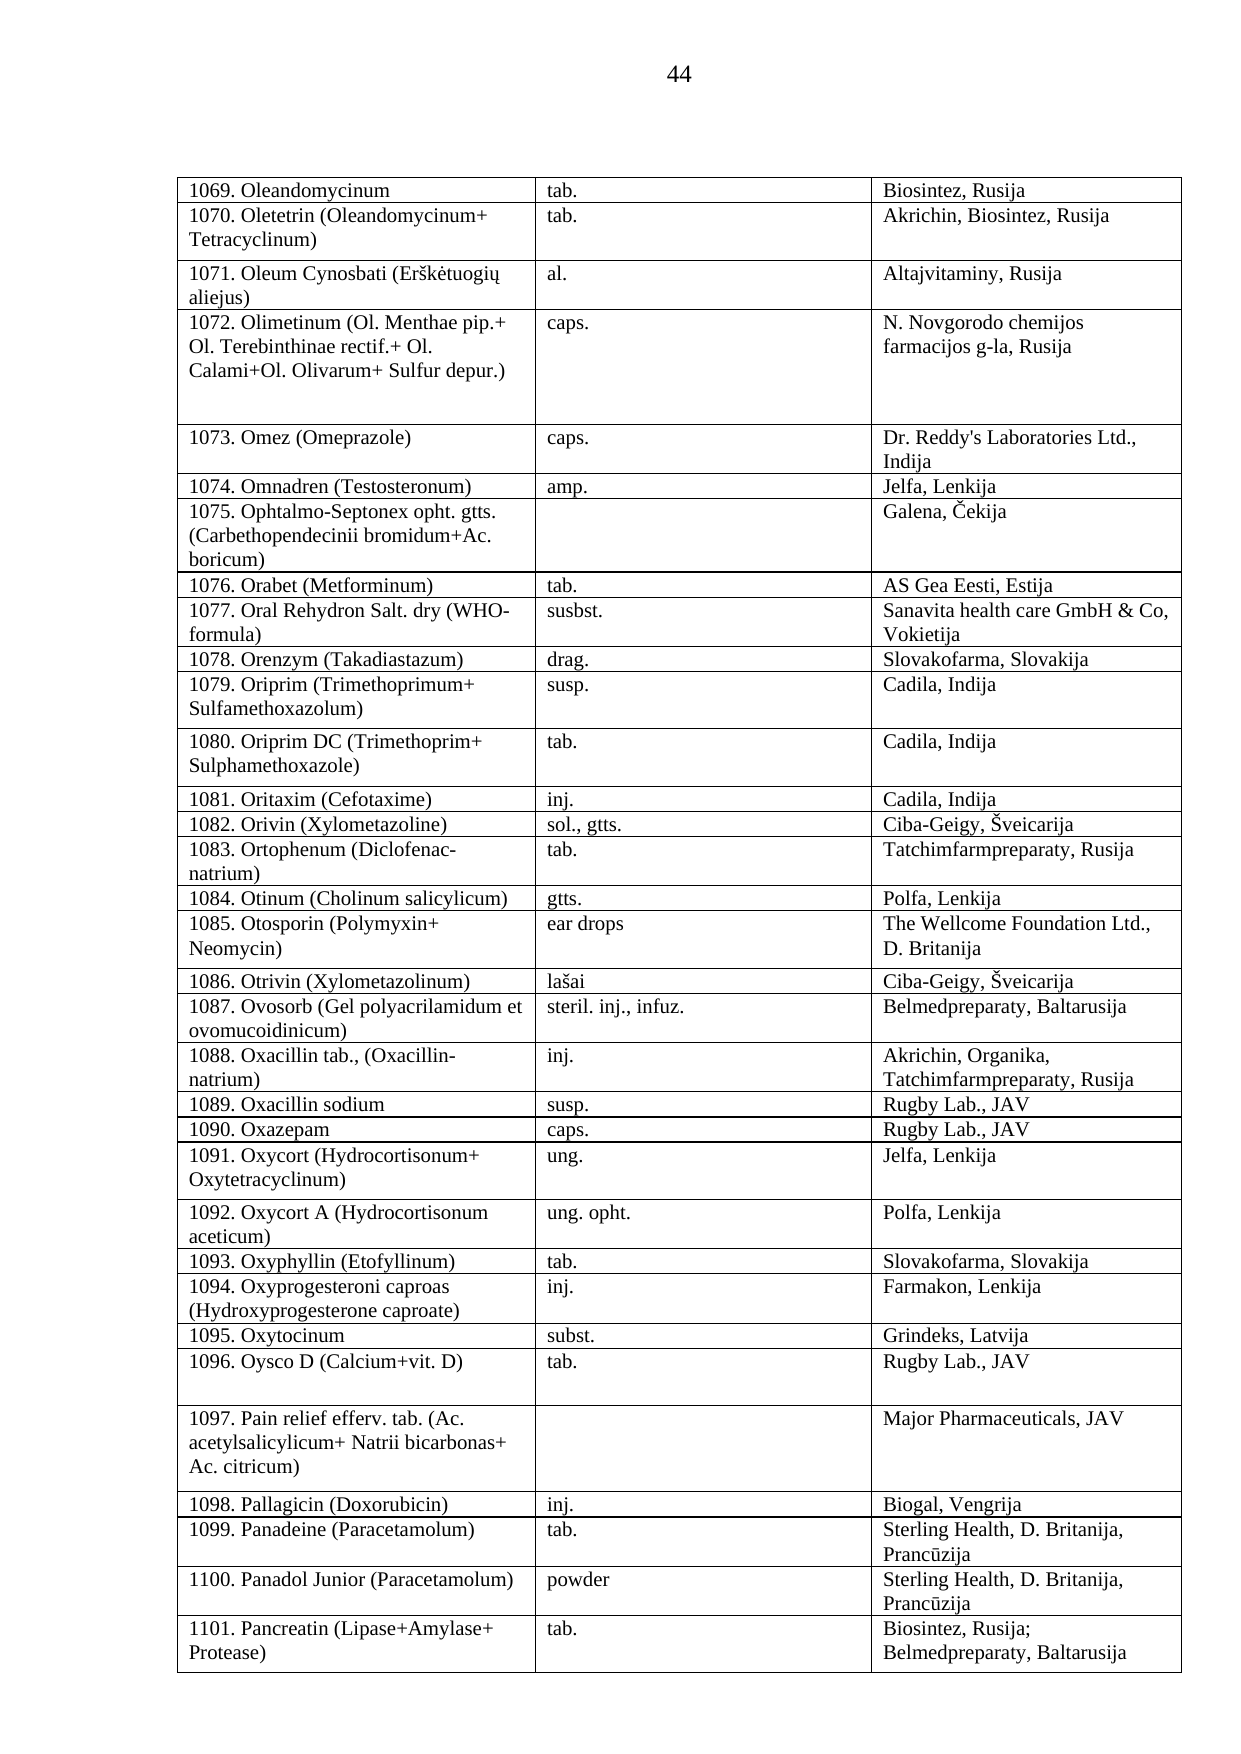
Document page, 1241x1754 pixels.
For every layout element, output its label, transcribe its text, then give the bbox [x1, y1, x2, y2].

table_cell inj. [536, 1043, 871, 1091]
table_cell 1098. Pallagicin (Doxorubicin) [178, 1492, 535, 1516]
table_cell Cadila, Indija [872, 672, 1181, 728]
table_cell 1092. Oxycort A (Hydrocortisonum aceticum) [178, 1200, 535, 1248]
table_cell Rugby Lab., JAV [872, 1349, 1181, 1405]
table_cell 1090. Oxazepam [178, 1118, 535, 1141]
table_cell 1081. Oritaxim (Cefotaxime) [178, 787, 535, 811]
table_cell amp. [536, 474, 871, 498]
table_cell 1078. Orenzym (Takadiastazum) [178, 647, 535, 671]
table_cell lašai [536, 969, 871, 993]
table_cell al. [536, 261, 871, 309]
table_cell Biosintez, Rusija; Belmedpreparaty, Baltarusija [872, 1616, 1181, 1672]
table_cell N. Novgorodo chemijos farmacijos g-la, Rusija [872, 310, 1181, 424]
table_cell 1091. Oxycort (Hydrocortisonum+ Oxytetracyclinum) [178, 1143, 535, 1199]
table_cell Sterling Health, D. Britanija, Prancūzija [872, 1567, 1181, 1615]
table_cell 1100. Panadol Junior (Paracetamolum) [178, 1567, 535, 1615]
table_cell sol., gtts. [536, 812, 871, 836]
table_cell caps. [536, 310, 871, 424]
table_cell AS Gea Eesti, Estija [872, 573, 1181, 597]
table_cell 1089. Oxacillin sodium [178, 1092, 535, 1116]
table_cell The Wellcome Foundation Ltd., D. Britanija [872, 911, 1181, 968]
table_cell 1070. Oletetrin (Oleandomycinum+ Tetracyclinum) [178, 203, 535, 260]
table_cell [536, 1406, 871, 1491]
table_cell 1095. Oxytocinum [178, 1324, 535, 1347]
table_cell 1085. Otosporin (Polymyxin+ Neomycin) [178, 911, 535, 968]
table_cell Akrichin, Organika, Tatchimfarmpreparaty, Rusija [872, 1043, 1181, 1091]
table_cell 1080. Oriprim DC (Trimethoprim+ Sulphamethoxazole) [178, 729, 535, 786]
table_cell gtts. [536, 886, 871, 910]
table_cell tab. [536, 203, 871, 260]
table_cell Cadila, Indija [872, 787, 1181, 811]
table_cell 1069. Oleandomycinum [178, 178, 535, 202]
table_cell 1087. Ovosorb (Gel polyacrilamidum et ovomucoidinicum) [178, 994, 535, 1042]
table_cell Farmakon, Lenkija [872, 1274, 1181, 1322]
table_cell Jelfa, Lenkija [872, 1143, 1181, 1199]
table_cell Tatchimfarmpreparaty, Rusija [872, 837, 1181, 885]
table_cell Slovakofarma, Slovakija [872, 1249, 1181, 1273]
table_cell ung. opht. [536, 1200, 871, 1248]
table_cell Polfa, Lenkija [872, 886, 1181, 910]
table_cell tab. [536, 573, 871, 597]
table_cell susp. [536, 672, 871, 728]
table_cell Grindeks, Latvija [872, 1324, 1181, 1347]
table_cell susp. [536, 1092, 871, 1116]
table_cell subst. [536, 1324, 871, 1347]
table_cell inj. [536, 1492, 871, 1516]
table_cell 1096. Oysco D (Calcium+vit. D) [178, 1349, 535, 1405]
table_cell Sterling Health, D. Britanija, Prancūzija [872, 1518, 1181, 1566]
table_cell Ciba-Geigy, Šveicarija [872, 969, 1181, 993]
table_cell 1082. Orivin (Xylometazoline) [178, 812, 535, 836]
table_cell 1086. Otrivin (Xylometazolinum) [178, 969, 535, 993]
table_cell Sanavita health care GmbH & Co, Vokietija [872, 598, 1181, 646]
table_cell 1099. Panadeine (Paracetamolum) [178, 1518, 535, 1566]
table_cell 1097. Pain relief efferv. tab. (Ac. acetylsalicylicum+ Natrii bicarbonas+ Ac. citricum) [178, 1406, 535, 1491]
table_cell caps. [536, 1118, 871, 1141]
table_cell 1076. Orabet (Metforminum) [178, 573, 535, 597]
table_cell 1084. Otinum (Cholinum salicylicum) [178, 886, 535, 910]
table_cell susbst. [536, 598, 871, 646]
table_cell 1094. Oxyprogesteroni caproas (Hydroxyprogesterone caproate) [178, 1274, 535, 1322]
table_cell Biogal, Vengrija [872, 1492, 1181, 1516]
table_cell tab. [536, 178, 871, 202]
table_cell 1073. Omez (Omeprazole) [178, 425, 535, 473]
table_cell Major Pharmaceuticals, JAV [872, 1406, 1181, 1491]
table_cell Biosintez, Rusija [872, 178, 1181, 202]
table_cell Dr. Reddy's Laboratories Ltd., Indija [872, 425, 1181, 473]
table_cell [536, 499, 871, 571]
table_cell inj. [536, 1274, 871, 1322]
table_cell tab. [536, 1349, 871, 1405]
table_cell 1101. Pancreatin (Lipase+Amylase+ Protease) [178, 1616, 535, 1672]
table_cell 1077. Oral Rehydron Salt. dry (WHO-formula) [178, 598, 535, 646]
table_cell Ciba-Geigy, Šveicarija [872, 812, 1181, 836]
table_cell tab. [536, 729, 871, 786]
table_cell powder [536, 1567, 871, 1615]
table_cell drag. [536, 647, 871, 671]
table_cell tab. [536, 1249, 871, 1273]
table_cell 1083. Ortophenum (Diclofenac-natrium) [178, 837, 535, 885]
table_cell Polfa, Lenkija [872, 1200, 1181, 1248]
table_cell Jelfa, Lenkija [872, 474, 1181, 498]
table_cell 1079. Oriprim (Trimethoprimum+ Sulfamethoxazolum) [178, 672, 535, 728]
table_cell tab. [536, 837, 871, 885]
table_cell 1075. Ophtalmo-Septonex opht. gtts. (Carbethopendecinii bromidum+Ac. boricum) [178, 499, 535, 571]
table_cell Galena, Čekija [872, 499, 1181, 571]
table_cell 1093. Oxyphyllin (Etofyllinum) [178, 1249, 535, 1273]
table_cell tab. [536, 1616, 871, 1672]
table_cell Slovakofarma, Slovakija [872, 647, 1181, 671]
table_cell ear drops [536, 911, 871, 968]
table_cell ung. [536, 1143, 871, 1199]
table_cell steril. inj., infuz. [536, 994, 871, 1042]
table_cell tab. [536, 1518, 871, 1566]
table_cell 1071. Oleum Cynosbati (Erškėtuogių aliejus) [178, 261, 535, 309]
table_cell inj. [536, 787, 871, 811]
table_cell 1074. Omnadren (Testosteronum) [178, 474, 535, 498]
table_cell 1072. Olimetinum (Ol. Menthae pip.+ Ol. Terebinthinae rectif.+ Ol. Calami+Ol. Olivarum+ Sulfur depur.) [178, 310, 535, 424]
table_cell caps. [536, 425, 871, 473]
table_cell Cadila, Indija [872, 729, 1181, 786]
table_cell 1088. Oxacillin tab., (Oxacillin-natrium) [178, 1043, 535, 1091]
table_cell Akrichin, Biosintez, Rusija [872, 203, 1181, 260]
table_cell Belmedpreparaty, Baltarusija [872, 994, 1181, 1042]
table_cell Altajvitaminy, Rusija [872, 261, 1181, 309]
table_cell Rugby Lab., JAV [872, 1092, 1181, 1116]
table_cell Rugby Lab., JAV [872, 1118, 1181, 1141]
